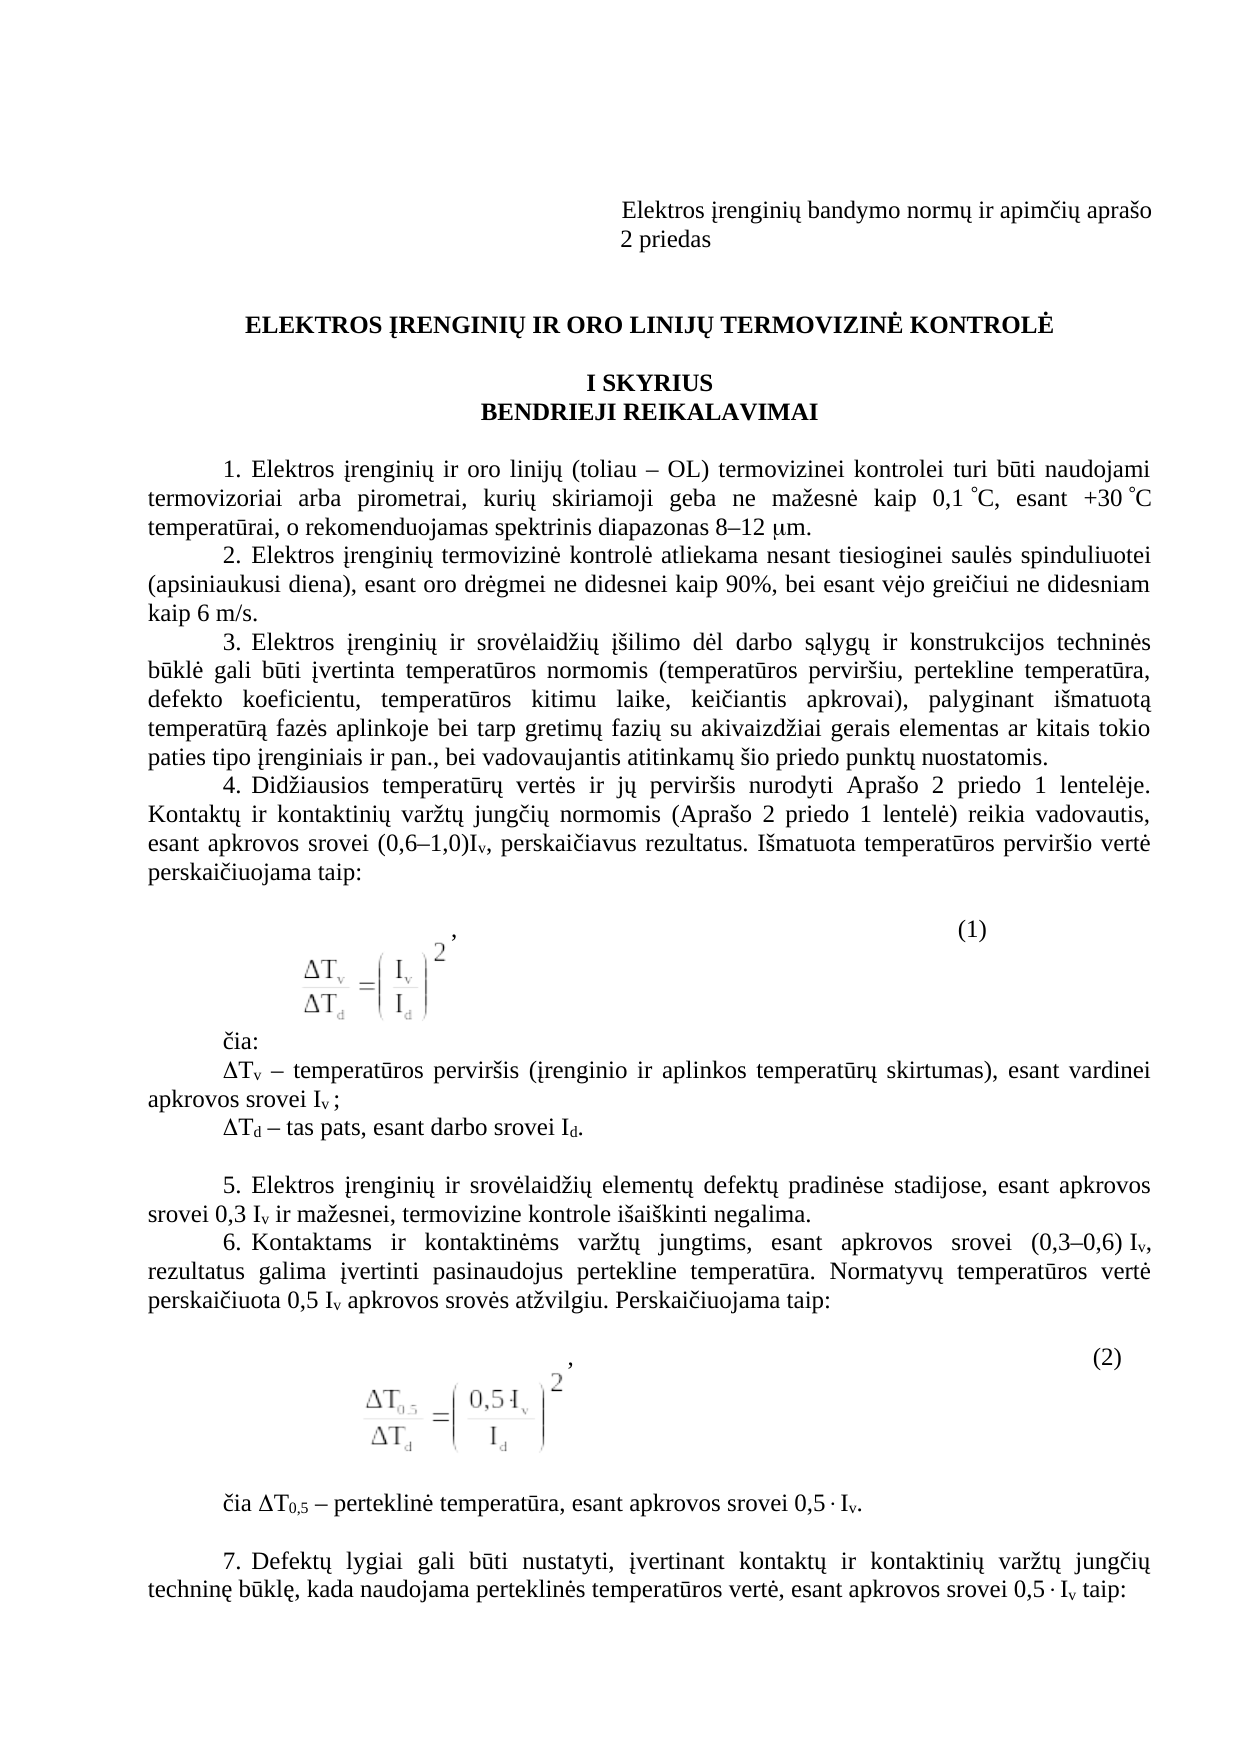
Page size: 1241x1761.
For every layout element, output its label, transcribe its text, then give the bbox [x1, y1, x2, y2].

text 7. Defektų lygiai gali būti nustatyti, įvertinant kontaktų ir kontaktinių varžtų jungčių techninę būklę, kada naudojama perteklinės temperatūros vertė, esant apkrovos srovei 0,5Iv taip: [148, 1546, 1152, 1603]
text , (1) [148, 914, 1152, 1026]
text I SKYRIUS [148, 368, 1152, 397]
text čia T0,5 – perteklinė temperatūra, esant apkrovos srovei 0,5Iv. [148, 1488, 1152, 1517]
text 6. Kontaktams ir kontaktinėms varžtų jungtims, esant apkrovos srovei (0,3–0,6) Iv, rezultatus galima įvertinti pasinaudojus pertekline temperatūra. Normatyvų temperatūros vertė perskaičiuota 0,5 Iv apkrovos srovės atžvilgiu. Perskaičiuojama taip: [148, 1227, 1152, 1314]
text 4. Didžiausios temperatūrų vertės ir jų perviršis nurodyti Aprašo 2 priedo 1 lentelėje. Kontaktų ir kontaktinių varžtų jungčių normomis (Aprašo 2 priedo 1 lentelė) reikia vadovautis, esant apkrovos srovei (0,6–1,0)Iv, perskaičiavus rezultatus. Išmatuota temperatūros perviršio vertė perskaičiuojama taip: [148, 770, 1152, 885]
text ELEKTROS ĮRENGINIŲ IR ORO LINIJŲ TERMOVIZINĖ KONTROLĖ [148, 310, 1152, 339]
text , (2) [148, 1342, 1152, 1459]
text 1. Elektros įrenginių ir oro linijų (toliau – OL) termovizinei kontrolei turi būti naudojami termovizoriai arba pirometrai, kurių skiriamoji geba ne mažesnė kaip 0,1 C, esant +30 C temperatūrai, o rekomenduojamas spektrinis diapazonas 8–12 m. [148, 454, 1152, 540]
text čia: [148, 1026, 1152, 1055]
text 3. Elektros įrenginių ir srovėlaidžių įšilimo dėl darbo sąlygų ir konstrukcijos techninės būklė gali būti įvertinta temperatūros normomis (temperatūros perviršiu, pertekline temperatūra, defekto koeficientu, temperatūros kitimu laike, keičiantis apkrovai), palyginant išmatuotą temperatūrą fazės aplinkoje bei tarp gretimų fazių su akivaizdžiai gerais elementas ar kitais tokio paties tipo įrenginiais ir pan., bei vadovaujantis atitinkamų šio priedo punktų nuostatomis. [148, 627, 1152, 770]
text 2 priedas [620, 224, 1152, 253]
text Tv – temperatūros perviršis (įrenginio ir aplinkos temperatūrų skirtumas), esant vardinei apkrovos srovei Iv ; [148, 1055, 1152, 1112]
text 2. Elektros įrenginių termovizinė kontrolė atliekama nesant tiesioginei saulės spinduliuotei (apsiniaukusi diena), esant oro drėgmei ne didesnei kaip 90%, bei esant vėjo greičiui ne didesniam kaip 6 m/s. [148, 540, 1152, 627]
text Td – tas pats, esant darbo srovei Id. [148, 1112, 1152, 1141]
text 5. Elektros įrenginių ir srovėlaidžių elementų defektų pradinėse stadijose, esant apkrovos srovei 0,3 Iv ir mažesnei, termovizine kontrole išaiškinti negalima. [148, 1170, 1152, 1227]
text BENDRIEJI REIKALAVIMAI [148, 397, 1152, 425]
text Elektros įrenginių bandymo normų ir apimčių aprašo [620, 195, 1152, 224]
